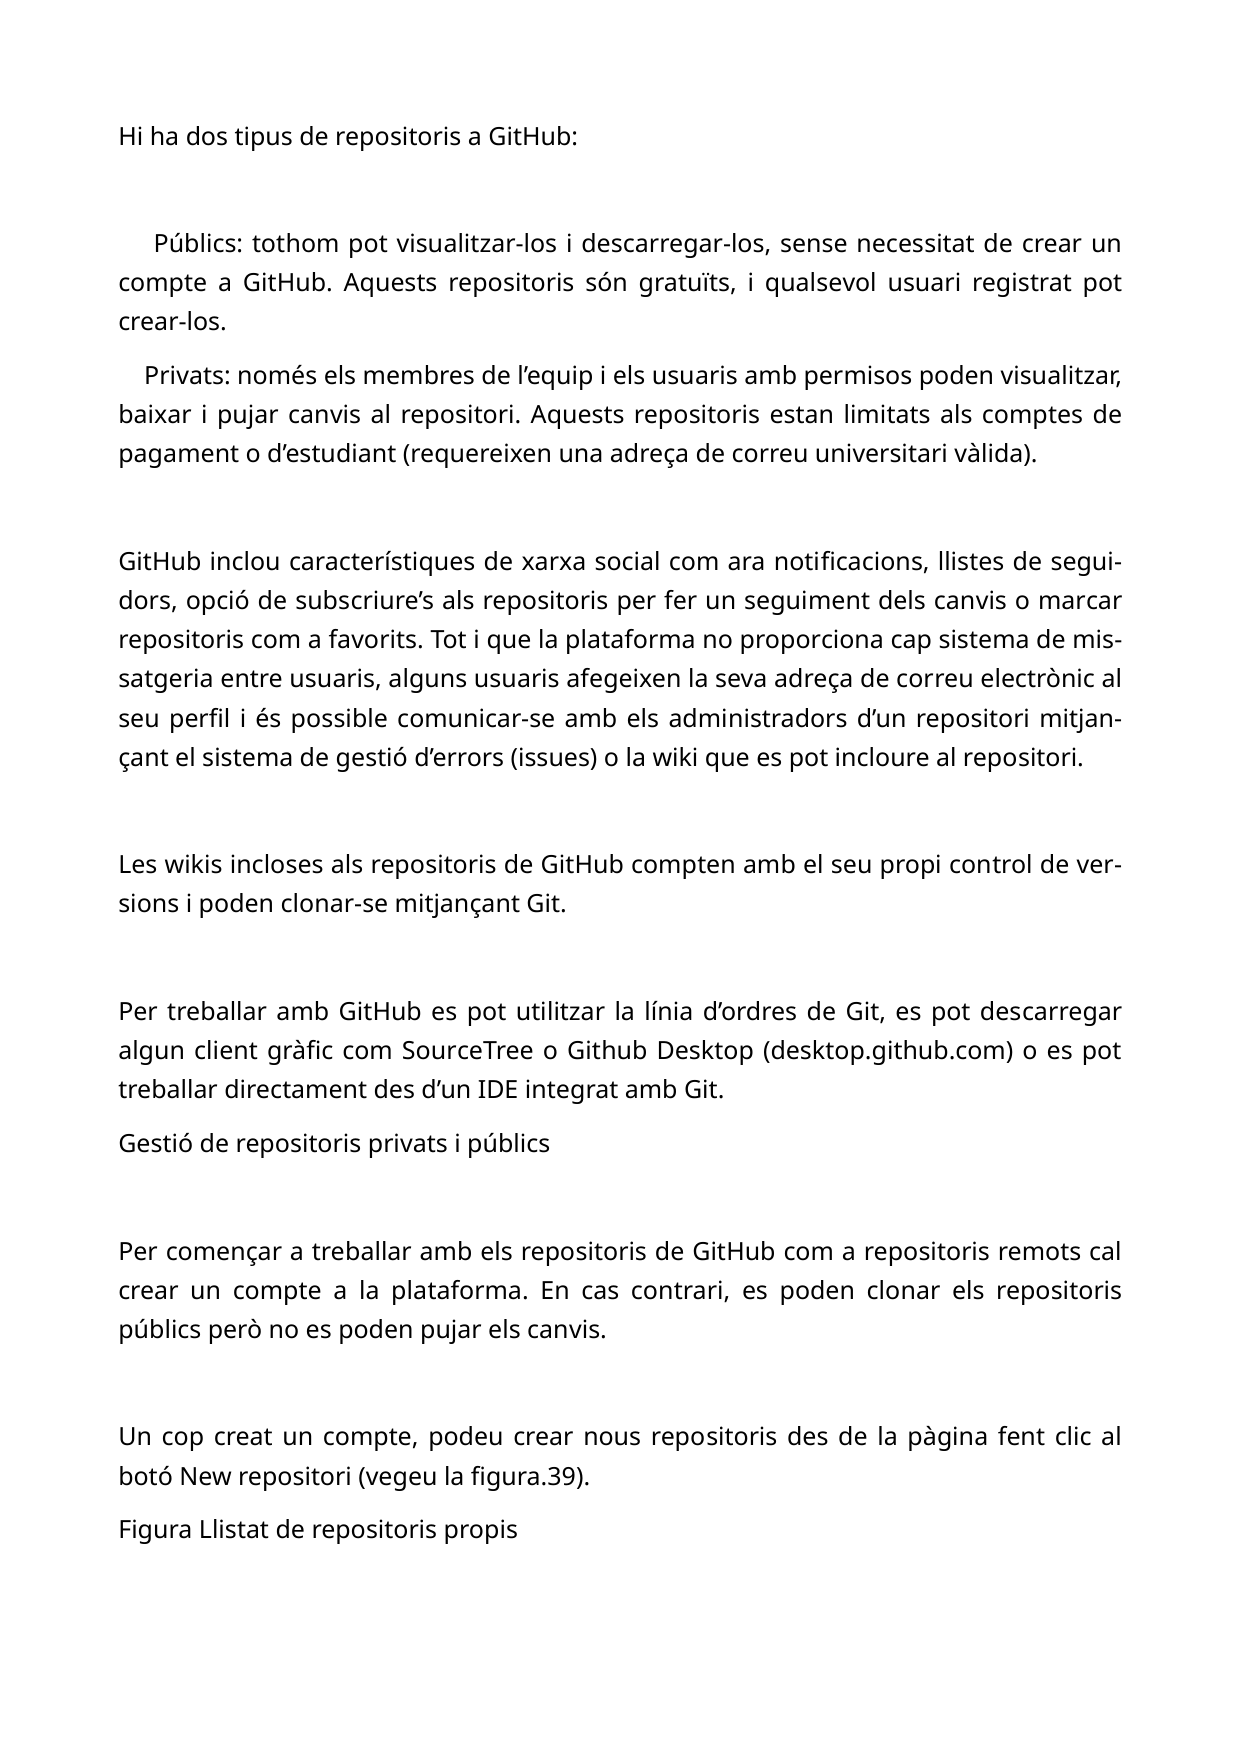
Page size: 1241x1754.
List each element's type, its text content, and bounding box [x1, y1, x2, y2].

text Ges­tió de repo­si­to­ris pri­vats i públics [118, 1126, 1122, 1160]
text Pri­vats: només els mem­bres de l’equip i els usu­a­ris amb per­mi­sos poden visu­a­lit­zar, bai­xar i pujar can­vis al repo­si­tori. Aquests repo­si­to­ris estan limi­tats als comp­tes de paga­ment o d’estu­di­ant (reque­rei­xen una adreça de cor­reu uni­ver­si­tari vàlida). [118, 358, 1122, 470]
text Les wikis inclo­ses als repo­si­to­ris de Git­Hub comp­ten amb el seu propi con­trol de ver­si­ons i poden clo­nar-se mit­jan­çant Git. [118, 847, 1122, 920]
text Figura Llis­tat de repo­si­to­ris pro­pis [118, 1512, 1122, 1546]
text Públics: tot­hom pot visu­a­lit­zar-los i des­car­re­gar-los, sense neces­si­tat de crear un compte a Git­Hub. Aquests repo­si­to­ris són gra­tu­ïts, i qual­se­vol usu­ari regis­trat pot crear-los. [118, 226, 1122, 338]
text Hi ha dos tipus de repo­si­to­ris a Git­Hub: [118, 118, 1122, 152]
text Git­Hub inclou carac­te­rís­ti­ques de xarxa social com ara noti­fi­ca­ci­ons, llis­tes de segui­dors, opció de subs­criure’s als repo­si­to­ris per fer un segui­ment dels can­vis o mar­car repo­si­to­ris com a favo­rits. Tot i que la pla­ta­forma no pro­por­ci­ona cap sis­tema de mis­sat­ge­ria entre usu­a­ris, alguns usu­a­ris afe­gei­xen la seva adreça de cor­reu elec­trò­nic al seu per­fil i és pos­si­ble comu­ni­car-se amb els admi­nis­tra­dors d’un repo­si­tori mit­jan­çant el sis­tema de ges­tió d’errors (issues) o la wiki que es pot incloure al repo­si­tori. [118, 543, 1122, 773]
text Per tre­ba­llar amb Git­Hub es pot uti­lit­zar la línia d’ordres de Git, es pot des­car­re­gar algun cli­ent grà­fic com Sour­ce­Tree o Git­hub Desk­top (desk­top.​git­hub.​com) o es pot tre­ba­llar direc­ta­ment des d’un IDE inte­grat amb Git. [118, 993, 1122, 1106]
text Per comen­çar a tre­ba­llar amb els repo­si­to­ris de Git­Hub com a repo­si­to­ris remots cal crear un compte a la pla­ta­forma. En cas con­trari, es poden clo­nar els repo­si­to­ris públics però no es poden pujar els can­vis. [118, 1233, 1122, 1346]
text Un cop creat un compte, podeu crear nous repo­si­to­ris des de la pàgina fent clic al botó New repo­si­tori (vegeu la figura.39). [118, 1419, 1122, 1492]
